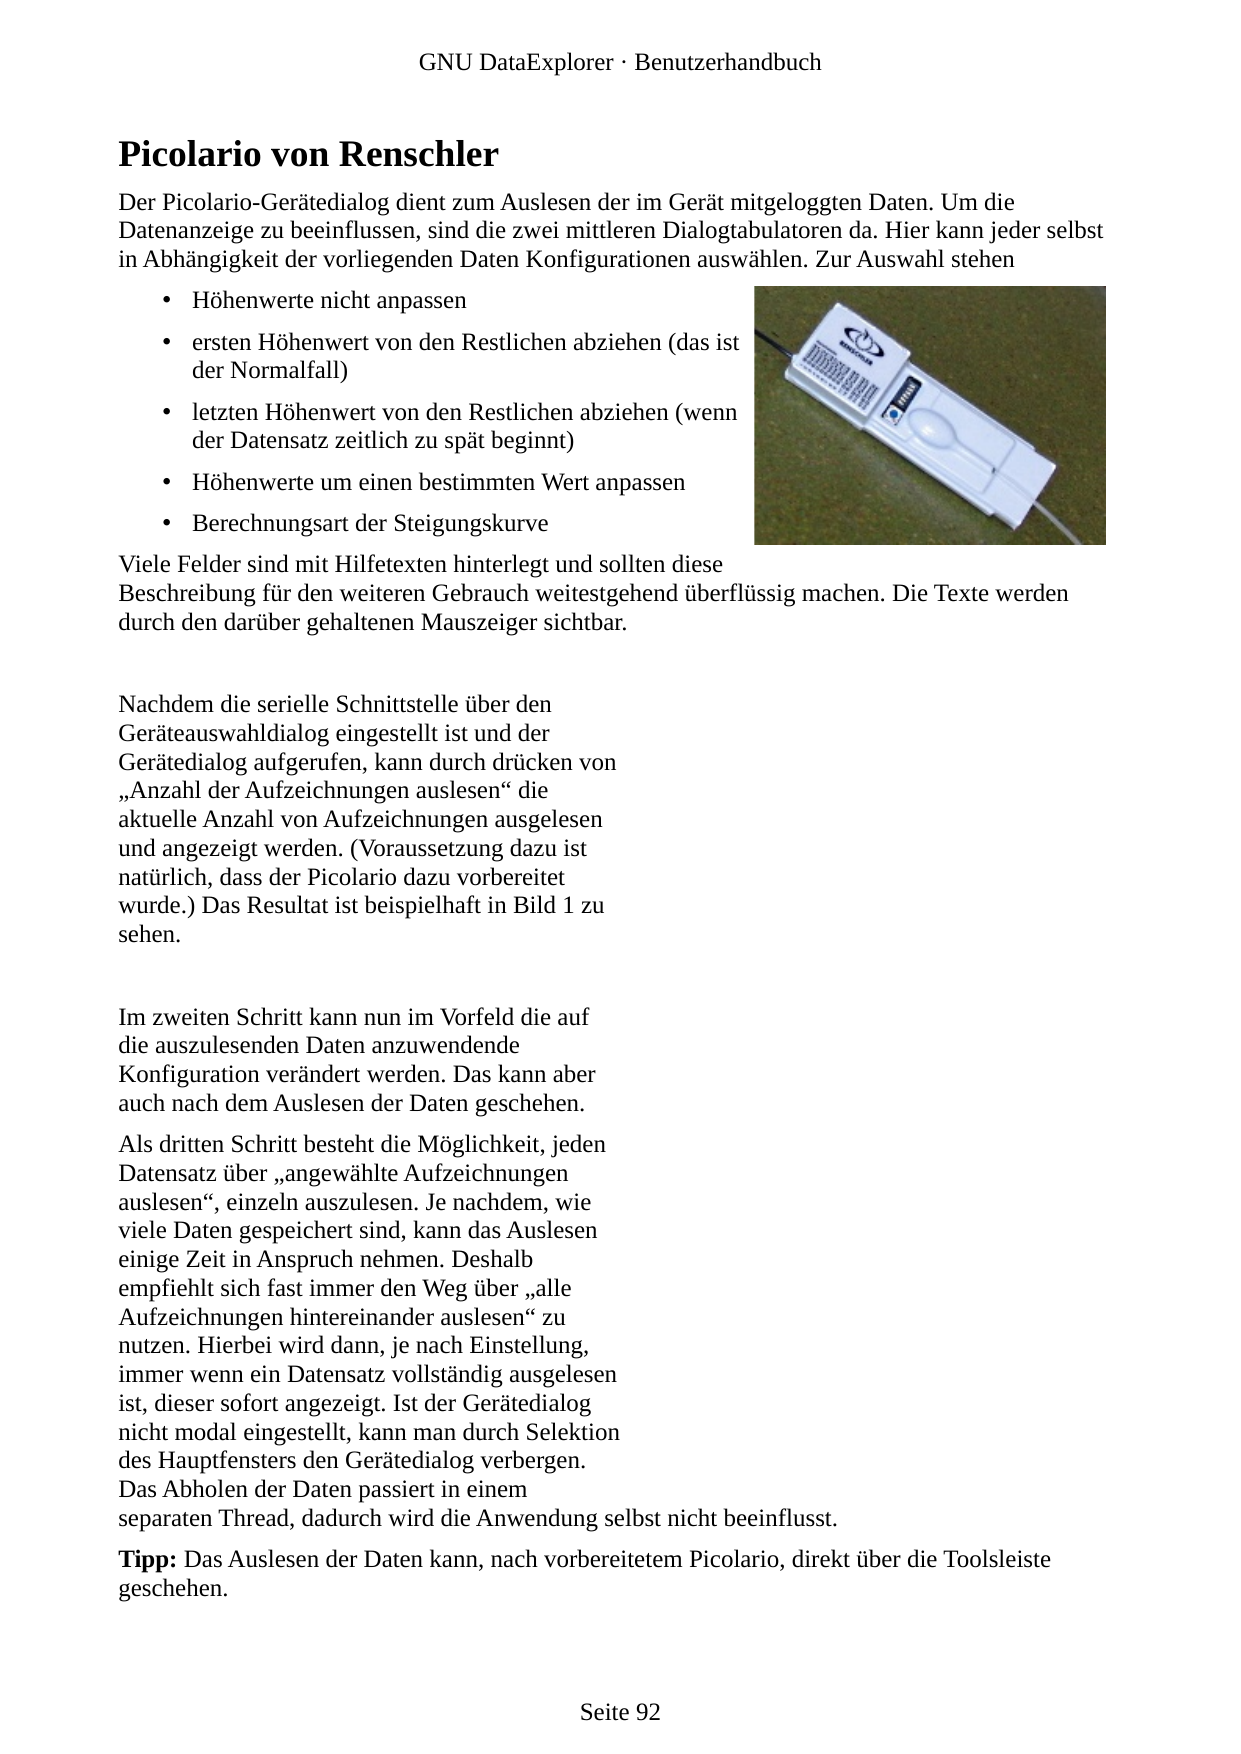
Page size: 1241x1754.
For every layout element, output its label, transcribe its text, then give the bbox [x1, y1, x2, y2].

text Viele Felder sind mit Hilfetexten hinterlegt und sollten diese Beschreibung für den weiteren Gebrauch weitestgehend überflüssig machen. Die Texte werden durch den darüber gehaltenen Mauszeiger sichtbar. [118, 549, 1122, 636]
list letzten Höhenwert von den Restlichen abziehen (wenn der Datensatz zeitlich zu spät beginnt) [162, 397, 754, 454]
list Höhenwerte nicht anpassen [162, 286, 754, 314]
text Tipp: Das Auslesen der Daten kann, nach vorbereitetem Picolario, direkt über die Toolsleiste geschehen. [118, 1544, 1122, 1602]
text Der Picolario-Gerätedialog dient zum Auslesen der im Gerät mitgeloggten Daten. Um die Datenanzeige zu beeinflussen, sind die zwei mittleren Dialogtabulatoren da. Hier kann jeder selbst in Abhängigkeit der vorliegenden Daten Konfigurationen auswählen. Zur Auswahl stehen [118, 187, 1122, 273]
text Nachdem die serielle Schnittstelle über den Geräteauswahldialog eingestellt ist und der Gerätedialog aufgerufen, kann durch drücken von „Anzahl der Aufzeichnungen auslesen“ die aktuelle Anzahl von Aufzeichnungen ausgelesen und angezeigt werden. (Voraussetzung dazu ist natürlich, dass der Picolario dazu vorbereitet wurde.) Das Resultat ist beispielhaft in Bild 1 zu sehen. [118, 689, 1122, 948]
picture [754, 286, 1106, 545]
text Als dritten Schritt besteht die Möglichkeit, jeden Datensatz über „angewählte Aufzeichnungen auslesen“, einzeln auszulesen. Je nachdem, wie viele Daten gespeichert sind, kann das Auslesen einige Zeit in Anspruch nehmen. Deshalb empfiehlt sich fast immer den Weg über „alle Aufzeichnungen hintereinander auslesen“ zu nutzen. Hierbei wird dann, je nach Einstellung, immer wenn ein Datensatz vollständig ausgelesen ist, dieser sofort angezeigt. Ist der Gerätedialog nicht modal eingestellt, kann man durch Selektion des Hauptfensters den Gerätedialog verbergen. Das Abholen der Daten passiert in einem separaten Thread, dadurch wird die Anwendung selbst nicht beeinflusst. [118, 1129, 1122, 1532]
list Berechnungsart der Steigungskurve [162, 508, 754, 537]
list Höhenwerte um einen bestimmten Wert anpassen [162, 467, 754, 496]
subtitle Picolario von Renschler [118, 131, 1122, 174]
list ersten Höhenwert von den Restlichen abziehen (das ist der Normalfall) [162, 327, 754, 384]
text Im zweiten Schritt kann nun im Vorfeld die auf die auszulesenden Daten anzuwendende Konfiguration verändert werden. Das kann aber auch nach dem Auslesen der Daten geschehen. [118, 1002, 1122, 1117]
